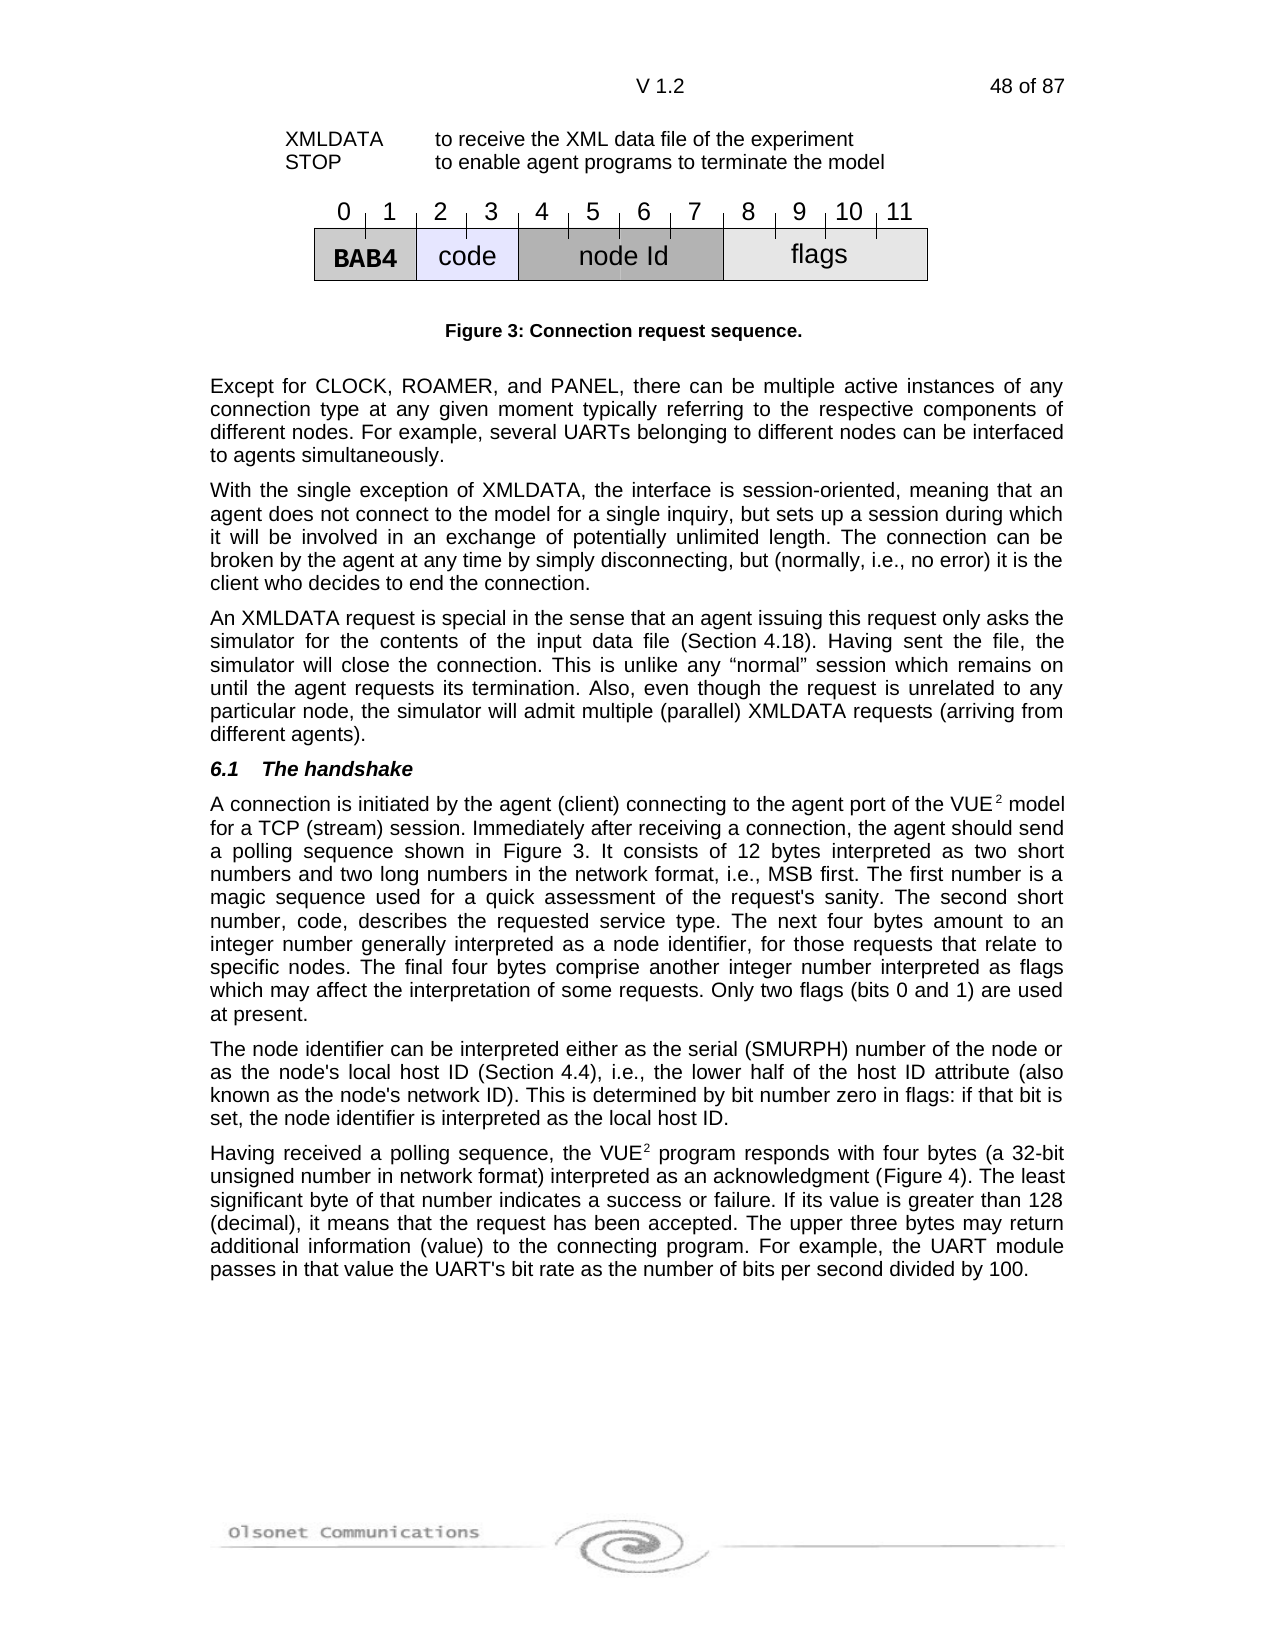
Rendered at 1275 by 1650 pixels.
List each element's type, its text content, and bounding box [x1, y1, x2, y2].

text The node identifier can be interpreted either as the serial (SMURPH) number of the node or as the node's local host ID (Section 4.4), i.e., the lower half of the host ID attribute (also known as the node's network ID). This is determined by bit number zero in flags: if that bit is set, the node identifier is interpreted as the local host ID. [210, 1037, 1065, 1130]
text Having received a polling sequence, the VUE2 program responds with four bytes (a 32-bit unsigned number in network format) interpreted as an acknowledgment (Figure 4). The least significant byte of that number indicates a success or failure. If its value is greater than 128 (decimal), it means that the request has been accepted. The upper three bytes may return additional information (value) to the connecting program. For example, the UART module passes in that value the UART's bit rate as the number of bits per second divided by 100. [210, 1142, 1065, 1281]
text STOP to enable agent programs to terminate the model [285, 151, 1065, 174]
text XMLDATA to receive the XML data file of the experiment [285, 128, 1065, 151]
text Figure 3: Connection request sequence. [376, 321, 871, 341]
subtitle The handshake [210, 758, 1065, 781]
text A connection is initiated by the agent (client) connecting to the agent port of the VUE2 model for a TCP (stream) session. Immediately after receiving a connection, the agent should send a polling sequence shown in Figure 3. It consists of 12 bytes interpreted as two short numbers and two long numbers in the network format, i.e., MSB first. The first number is a magic sequence used for a quick assessment of the request's sanity. The second short number, code, describes the requested service type. The next four bytes amount to an integer number generally interpreted as a node identifier, for those requests that relate to specific nodes. The final four bytes comprise another integer number interpreted as flags which may affect the interpretation of some requests. Only two flags (bits 0 and 1) are used at present. [210, 793, 1065, 1025]
picture [210, 1504, 1065, 1596]
text With the single exception of XMLDATA, the interface is session-oriented, meaning that an agent does not connect to the model for a single inquiry, but sets up a session during which it will be involved in an exchange of potentially unlimited length. The connection can be broken by the agent at any time by simply disconnecting, but (normally, i.e., no error) it is the client who decides to end the connection. [210, 479, 1065, 595]
text Except for CLOCK, ROAMER, and PANEL, there can be multiple active instances of any connection type at any given moment typically referring to the respective components of different nodes. For example, several UARTs belonging to different nodes can be interfaced to agents simultaneously. [210, 291, 1065, 467]
text An XMLDATA request is special in the sense that an agent issuing this request only asks the simulator for the contents of the input data file (Section 4.18). Having sent the file, the simulator will close the connection. This is unlike any “normal” session which remains on until the agent requests its termination. Also, even though the request is unrelated to any particular node, the simulator will admit multiple (parallel) XMLDATA requests (arriving from different agents). [210, 607, 1065, 746]
